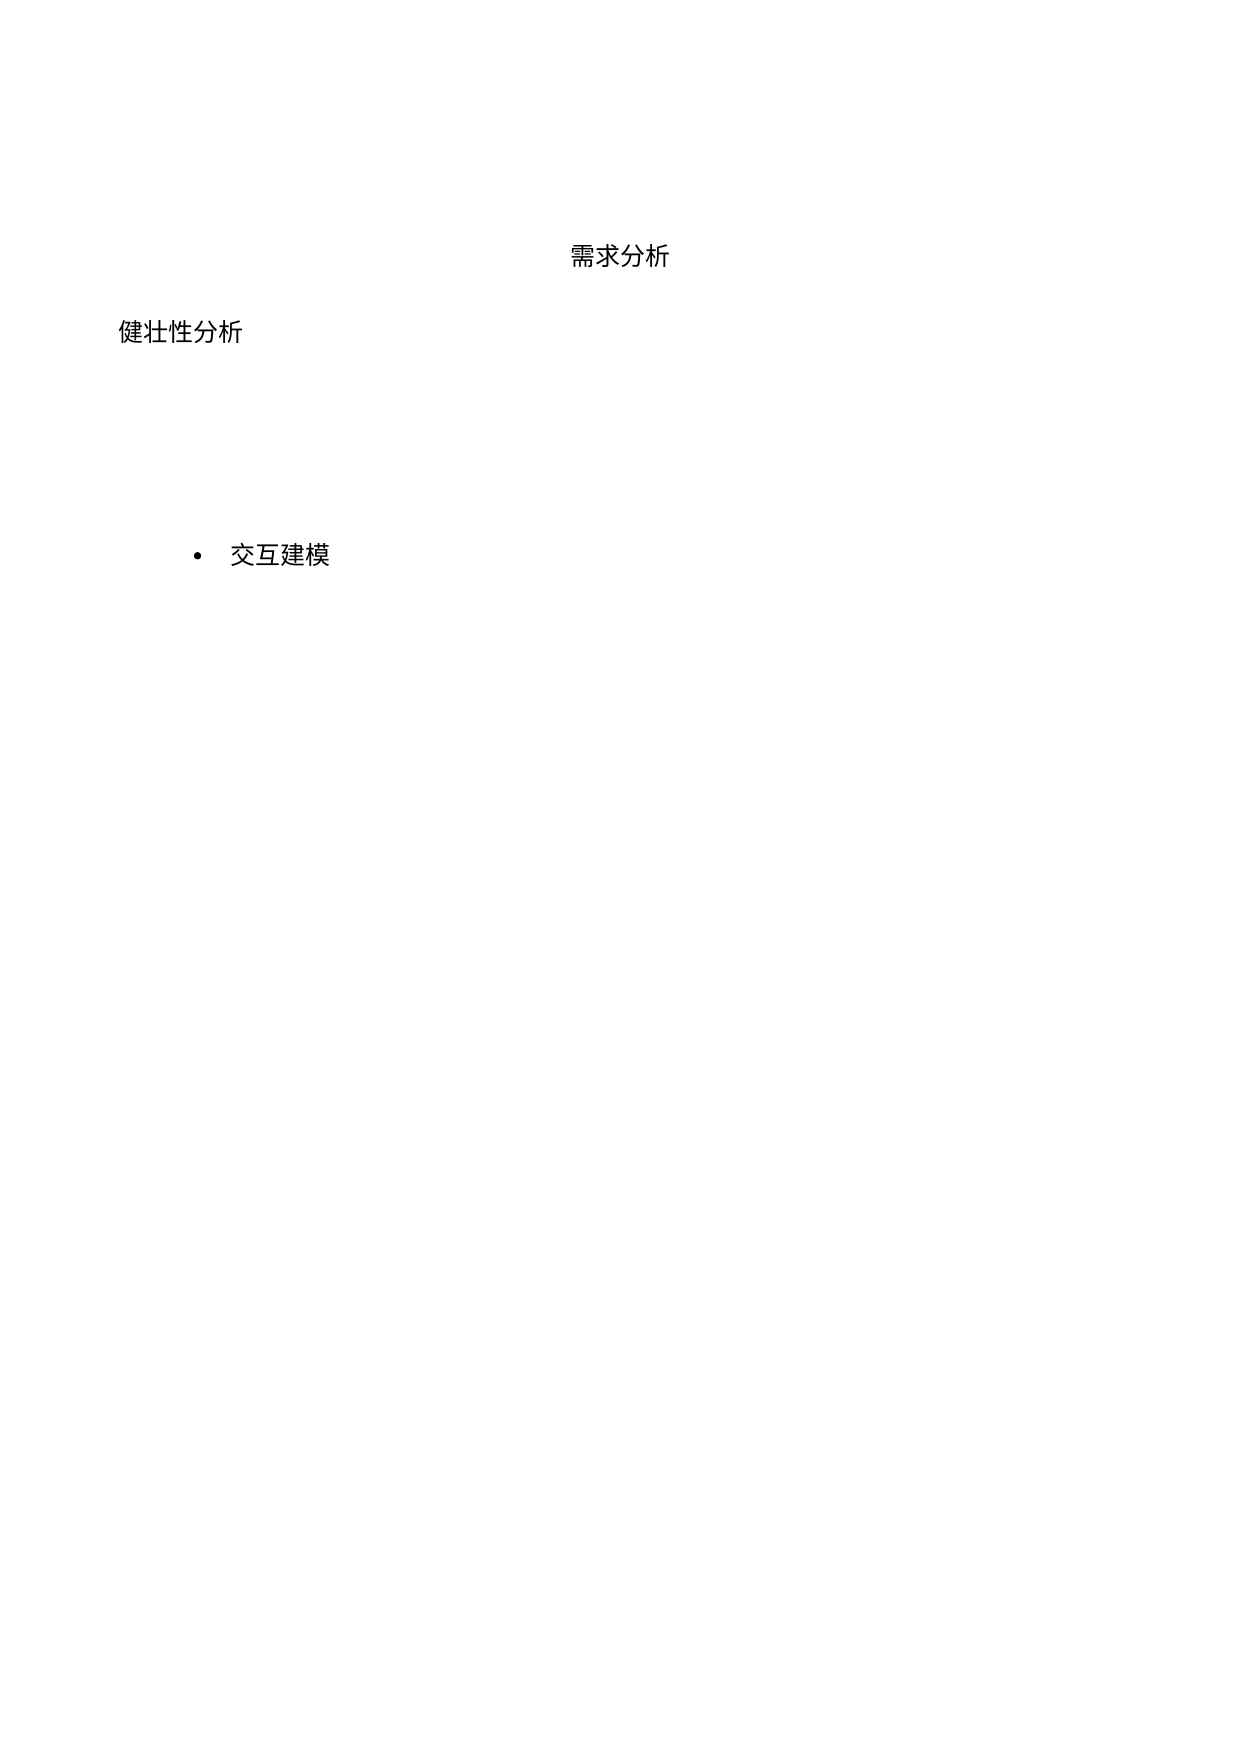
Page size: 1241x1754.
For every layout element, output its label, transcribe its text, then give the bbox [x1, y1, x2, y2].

list 交互建模 [193, 536, 1122, 572]
subtitle 需求分析 [118, 236, 1122, 272]
subtitle 健壮性分析 [118, 312, 1122, 348]
